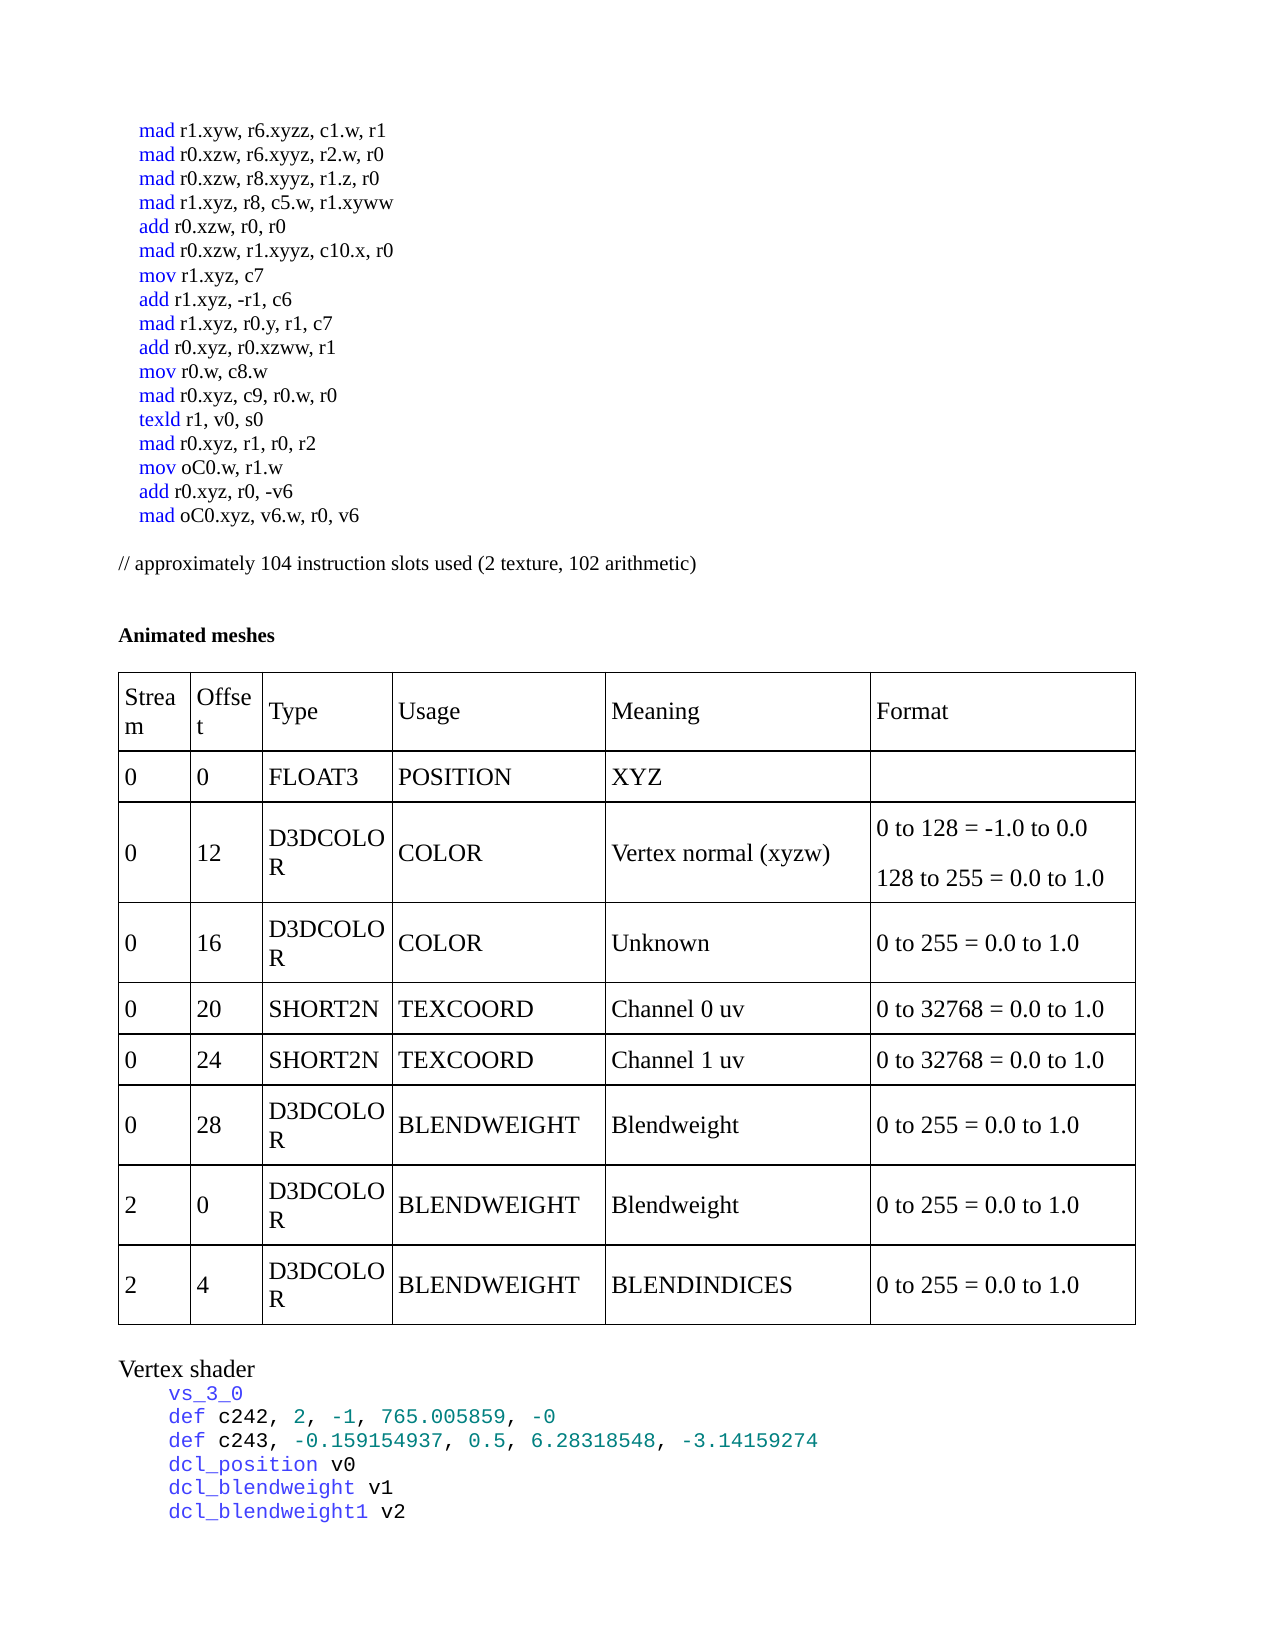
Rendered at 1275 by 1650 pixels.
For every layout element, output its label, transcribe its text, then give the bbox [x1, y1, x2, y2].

table_cell 0 to 32768 = 0.0 to 1.0 [871, 983, 1135, 1033]
text dcl_blendweight v1 [118, 1477, 1157, 1501]
text // approximately 104 instruction slots used (2 texture, 102 arithmetic) [118, 551, 1157, 575]
table_cell Blendweight [606, 1166, 870, 1244]
text add r0.xyz, r0.xzww, r1 [118, 335, 1157, 359]
text mad r0.xyz, c9, r0.w, r0 [118, 383, 1157, 407]
table_cell TEXCOORD [393, 983, 605, 1033]
table_header Meaning [606, 673, 870, 750]
table_cell TEXCOORD [393, 1035, 605, 1084]
text texld r1, v0, s0 [118, 407, 1157, 431]
text mad r0.xyz, r1, r0, r2 [118, 431, 1157, 455]
table_cell 0 [119, 983, 190, 1033]
text vs_3_0 [118, 1383, 1157, 1406]
table_cell 2 [119, 1246, 190, 1324]
text def c243, -0.159154937, 0.5, 6.28318548, -3.14159274 [118, 1430, 1157, 1454]
table_cell 28 [191, 1086, 262, 1164]
table_header Type [263, 673, 392, 750]
table_cell 0 to 32768 = 0.0 to 1.0 [871, 1035, 1135, 1084]
table_cell D3DCOLOR [263, 1246, 392, 1324]
table_cell D3DCOLOR [263, 903, 392, 982]
text Animated meshes [118, 623, 1157, 647]
table_cell 0 [119, 903, 190, 982]
table_cell 0 [119, 752, 190, 801]
table_cell D3DCOLOR [263, 1166, 392, 1244]
table_cell COLOR [393, 803, 605, 902]
table_cell BLENDINDICES [606, 1246, 870, 1324]
text add r0.xzw, r0, r0 [118, 214, 1157, 238]
table_cell BLENDWEIGHT [393, 1246, 605, 1324]
table_cell 0 to 255 = 0.0 to 1.0 [871, 1086, 1135, 1164]
table_cell 0 [119, 1086, 190, 1164]
table_cell BLENDWEIGHT [393, 1086, 605, 1164]
table_cell 20 [191, 983, 262, 1033]
table_cell 0 [191, 1166, 262, 1244]
text mad r1.xyw, r6.xyzz, c1.w, r1 [118, 118, 1157, 142]
table_header Stream [119, 673, 190, 750]
text mad r0.xzw, r1.xyyz, c10.x, r0 [118, 238, 1157, 262]
table_cell Blendweight [606, 1086, 870, 1164]
table_cell Unknown [606, 903, 870, 982]
text dcl_blendweight1 v2 [118, 1501, 1157, 1525]
table_cell POSITION [393, 752, 605, 801]
table_header Offset [191, 673, 262, 750]
table_cell Channel 0 uv [606, 983, 870, 1033]
text mad r0.xzw, r6.xyyz, r2.w, r0 [118, 142, 1157, 166]
table_cell Vertex normal (xyzw) [606, 803, 870, 902]
table_cell D3DCOLOR [263, 1086, 392, 1164]
table_cell 0 to 255 = 0.0 to 1.0 [871, 1246, 1135, 1324]
table_cell BLENDWEIGHT [393, 1166, 605, 1244]
text mov oC0.w, r1.w [118, 455, 1157, 479]
table_cell [871, 752, 1135, 801]
table_cell XYZ [606, 752, 870, 801]
table_header Format [871, 673, 1135, 750]
table_cell COLOR [393, 903, 605, 982]
text mad r1.xyz, r8, c5.w, r1.xyww [118, 190, 1157, 214]
table_cell 0 [119, 1035, 190, 1084]
table_cell 16 [191, 903, 262, 982]
table_cell Channel 1 uv [606, 1035, 870, 1084]
table_cell 2 [119, 1166, 190, 1244]
text add r0.xyz, r0, -v6 [118, 479, 1157, 503]
text mad r0.xzw, r8.xyyz, r1.z, r0 [118, 166, 1157, 190]
text mad r1.xyz, r0.y, r1, c7 [118, 311, 1157, 335]
table_cell FLOAT3 [263, 752, 392, 801]
table_cell 0 [119, 803, 190, 902]
text add r1.xyz, -r1, c6 [118, 287, 1157, 311]
table_cell SHORT2N [263, 1035, 392, 1084]
text def c242, 2, -1, 765.005859, -0 [118, 1406, 1157, 1430]
text dcl_position v0 [118, 1454, 1157, 1477]
table_cell 0 [191, 752, 262, 801]
table_cell 4 [191, 1246, 262, 1324]
table_cell 0 to 255 = 0.0 to 1.0 [871, 1166, 1135, 1244]
text mov r0.w, c8.w [118, 359, 1157, 383]
table_cell SHORT2N [263, 983, 392, 1033]
table_cell D3DCOLOR [263, 803, 392, 902]
text mad oC0.xyz, v6.w, r0, v6 [118, 503, 1157, 527]
table_cell 0 to 255 = 0.0 to 1.0 [871, 903, 1135, 982]
table_header Usage [393, 673, 605, 750]
table_cell 0 to 128 = -1.0 to 0.0 128 to 255 = 0.0 to 1.0 [871, 803, 1135, 902]
table_cell 24 [191, 1035, 262, 1084]
text Vertex shader [118, 1354, 1157, 1383]
text mov r1.xyz, c7 [118, 262, 1157, 287]
table_cell 12 [191, 803, 262, 902]
